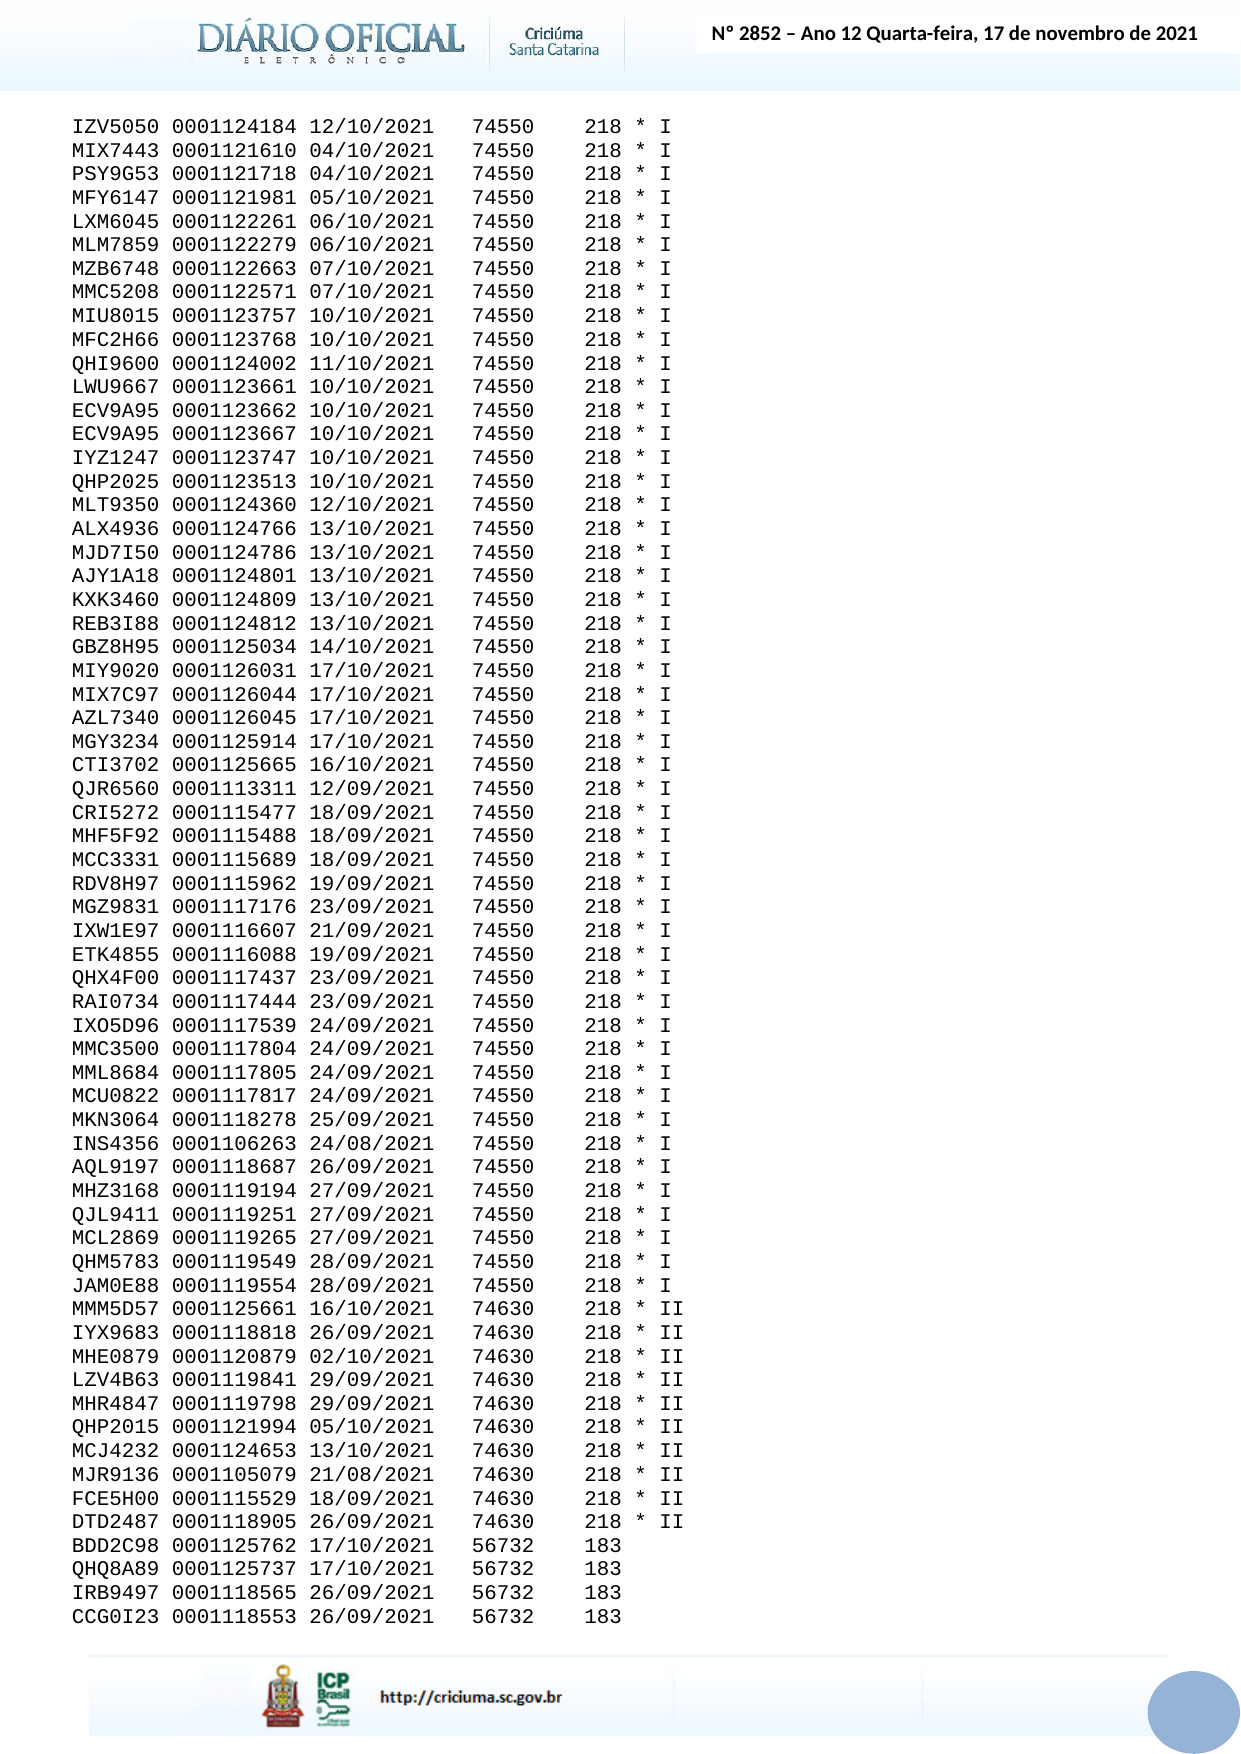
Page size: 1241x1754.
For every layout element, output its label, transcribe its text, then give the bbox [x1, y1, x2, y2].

text MMM5D57 0001125661 16/10/2021 74630 218 * II [59, 1298, 1181, 1322]
text QJL9411 0001119251 27/09/2021 74550 218 * I [59, 1204, 1181, 1227]
text KXK3460 0001124809 13/10/2021 74550 218 * I [59, 589, 1181, 613]
text JAM0E88 0001119554 28/09/2021 74550 218 * I [59, 1275, 1181, 1298]
text MHF5F92 0001115488 18/09/2021 74550 218 * I [59, 825, 1181, 849]
text QHP2015 0001121994 05/10/2021 74630 218 * II [59, 1417, 1181, 1440]
text ETK4855 0001116088 19/09/2021 74550 218 * I [59, 944, 1181, 967]
text QHX4F00 0001117437 23/09/2021 74550 218 * I [59, 967, 1181, 991]
text MFY6147 0001121981 05/10/2021 74550 218 * I [59, 187, 1181, 211]
text IZV5050 0001124184 12/10/2021 74550 218 * I [59, 116, 1181, 140]
text MCU0822 0001117817 24/09/2021 74550 218 * I [59, 1086, 1181, 1109]
text MGY3234 0001125914 17/10/2021 74550 218 * I [59, 731, 1181, 754]
text QJR6560 0001113311 12/09/2021 74550 218 * I [59, 778, 1181, 802]
text MHR4847 0001119798 29/09/2021 74630 218 * II [59, 1393, 1181, 1417]
text MHZ3168 0001119194 27/09/2021 74550 218 * I [59, 1180, 1181, 1204]
text IYX9683 0001118818 26/09/2021 74630 218 * II [59, 1322, 1181, 1346]
text MIX7443 0001121610 04/10/2021 74550 218 * I [59, 140, 1181, 163]
text QHI9600 0001124002 11/10/2021 74550 218 * I [59, 352, 1181, 376]
text RAI0734 0001117444 23/09/2021 74550 218 * I [59, 991, 1181, 1014]
text MIX7C97 0001126044 17/10/2021 74550 218 * I [59, 683, 1181, 707]
text MJR9136 0001105079 21/08/2021 74630 218 * II [59, 1464, 1181, 1487]
text REB3I88 0001124812 13/10/2021 74550 218 * I [59, 613, 1181, 636]
text AQL9197 0001118687 26/09/2021 74550 218 * I [59, 1156, 1181, 1180]
text QHP2025 0001123513 10/10/2021 74550 218 * I [59, 471, 1181, 494]
text LZV4B63 0001119841 29/09/2021 74630 218 * II [59, 1369, 1181, 1393]
text MZB6748 0001122663 07/10/2021 74550 218 * I [59, 258, 1181, 282]
text MIY9020 0001126031 17/10/2021 74550 218 * I [59, 660, 1181, 683]
text MML8684 0001117805 24/09/2021 74550 218 * I [59, 1062, 1181, 1086]
text MCL2869 0001119265 27/09/2021 74550 218 * I [59, 1227, 1181, 1251]
text ECV9A95 0001123667 10/10/2021 74550 218 * I [59, 423, 1181, 447]
text GBZ8H95 0001125034 14/10/2021 74550 218 * I [59, 636, 1181, 660]
text RDV8H97 0001115962 19/09/2021 74550 218 * I [59, 873, 1181, 896]
text MGZ9831 0001117176 23/09/2021 74550 218 * I [59, 896, 1181, 920]
text MIU8015 0001123757 10/10/2021 74550 218 * I [59, 305, 1181, 329]
text INS4356 0001106263 24/08/2021 74550 218 * I [59, 1133, 1181, 1156]
text MJD7I50 0001124786 13/10/2021 74550 218 * I [59, 542, 1181, 565]
text MHE0879 0001120879 02/10/2021 74630 218 * II [59, 1346, 1181, 1369]
text CCG0I23 0001118553 26/09/2021 56732 183 [59, 1606, 1181, 1629]
text QHM5783 0001119549 28/09/2021 74550 218 * I [59, 1251, 1181, 1275]
text AZL7340 0001126045 17/10/2021 74550 218 * I [59, 707, 1181, 731]
text MMC3500 0001117804 24/09/2021 74550 218 * I [59, 1038, 1181, 1062]
text FCE5H00 0001115529 18/09/2021 74630 218 * II [59, 1487, 1181, 1511]
text MCC3331 0001115689 18/09/2021 74550 218 * I [59, 849, 1181, 873]
text IYZ1247 0001123747 10/10/2021 74550 218 * I [59, 447, 1181, 471]
text MLM7859 0001122279 06/10/2021 74550 218 * I [59, 234, 1181, 258]
text MCJ4232 0001124653 13/10/2021 74630 218 * II [59, 1440, 1181, 1464]
text MLT9350 0001124360 12/10/2021 74550 218 * I [59, 494, 1181, 518]
text LWU9667 0001123661 10/10/2021 74550 218 * I [59, 376, 1181, 400]
text DTD2487 0001118905 26/09/2021 74630 218 * II [59, 1511, 1181, 1535]
text PSY9G53 0001121718 04/10/2021 74550 218 * I [59, 163, 1181, 187]
text CRI5272 0001115477 18/09/2021 74550 218 * I [59, 802, 1181, 825]
text CTI3702 0001125665 16/10/2021 74550 218 * I [59, 754, 1181, 778]
text IXO5D96 0001117539 24/09/2021 74550 218 * I [59, 1014, 1181, 1038]
text LXM6045 0001122261 06/10/2021 74550 218 * I [59, 211, 1181, 234]
text BDD2C98 0001125762 17/10/2021 56732 183 [59, 1535, 1181, 1558]
text AJY1A18 0001124801 13/10/2021 74550 218 * I [59, 565, 1181, 589]
text QHQ8A89 0001125737 17/10/2021 56732 183 [59, 1558, 1181, 1582]
text ECV9A95 0001123662 10/10/2021 74550 218 * I [59, 400, 1181, 423]
text ALX4936 0001124766 13/10/2021 74550 218 * I [59, 518, 1181, 542]
text MMC5208 0001122571 07/10/2021 74550 218 * I [59, 282, 1181, 305]
text MKN3064 0001118278 25/09/2021 74550 218 * I [59, 1109, 1181, 1133]
text IRB9497 0001118565 26/09/2021 56732 183 [59, 1582, 1181, 1606]
text IXW1E97 0001116607 21/09/2021 74550 218 * I [59, 920, 1181, 944]
text MFC2H66 0001123768 10/10/2021 74550 218 * I [59, 329, 1181, 352]
